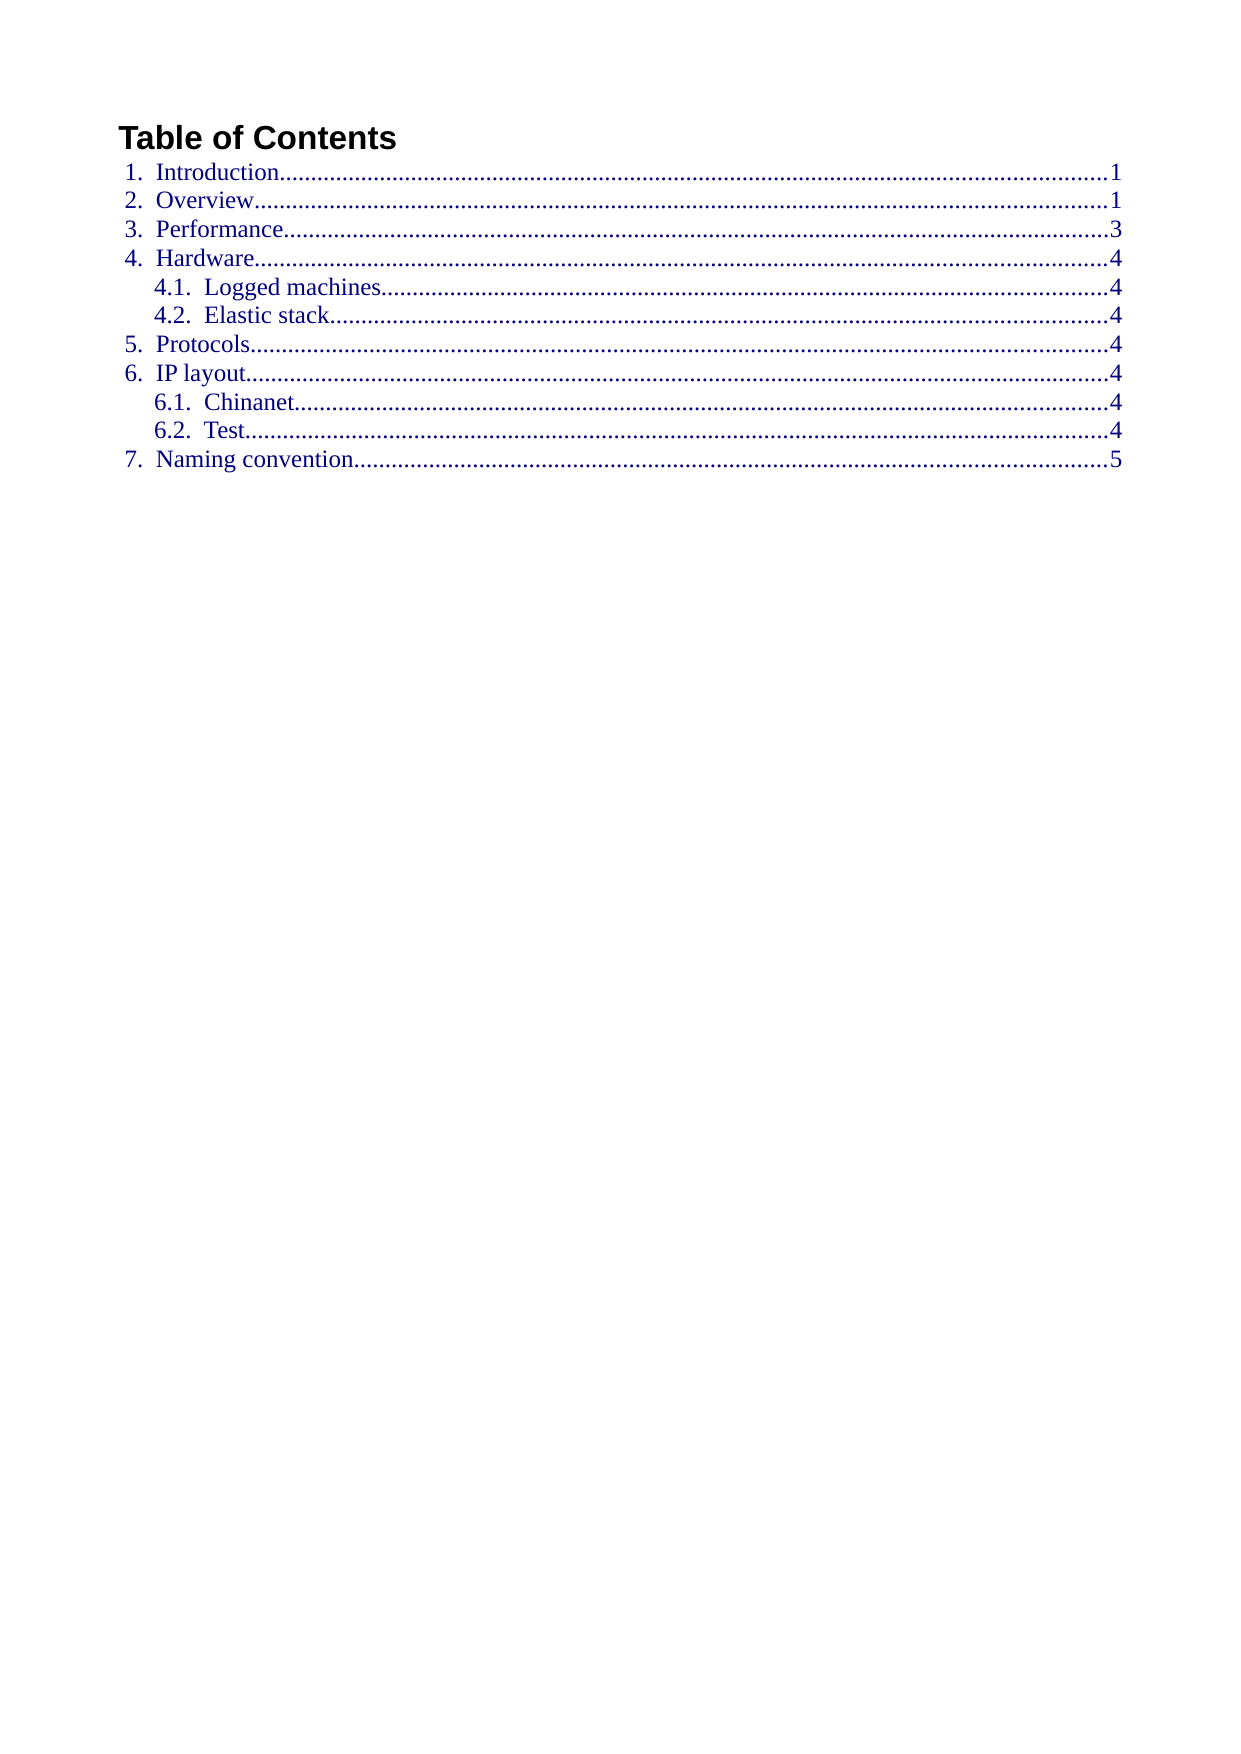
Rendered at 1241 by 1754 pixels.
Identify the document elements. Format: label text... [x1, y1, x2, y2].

text 7. Naming convention 5 [118, 444, 1122, 473]
subtitle Table of Contents [118, 118, 1122, 157]
text 4.1. Logged machines 4 [148, 272, 1122, 300]
text 2. Overview 1 [118, 185, 1122, 214]
text 4. Hardware 4 [118, 243, 1122, 272]
text 4.2. Elastic stack. 4 [148, 300, 1122, 329]
text 6. IP layout 4 [118, 358, 1122, 387]
text 6.2. Test 4 [148, 415, 1122, 444]
text 1. Introduction 1 [118, 157, 1122, 185]
text 3. Performance 3 [118, 214, 1122, 243]
text 6.1. Chinanet 4 [148, 387, 1122, 415]
text 5. Protocols 4 [118, 329, 1122, 358]
